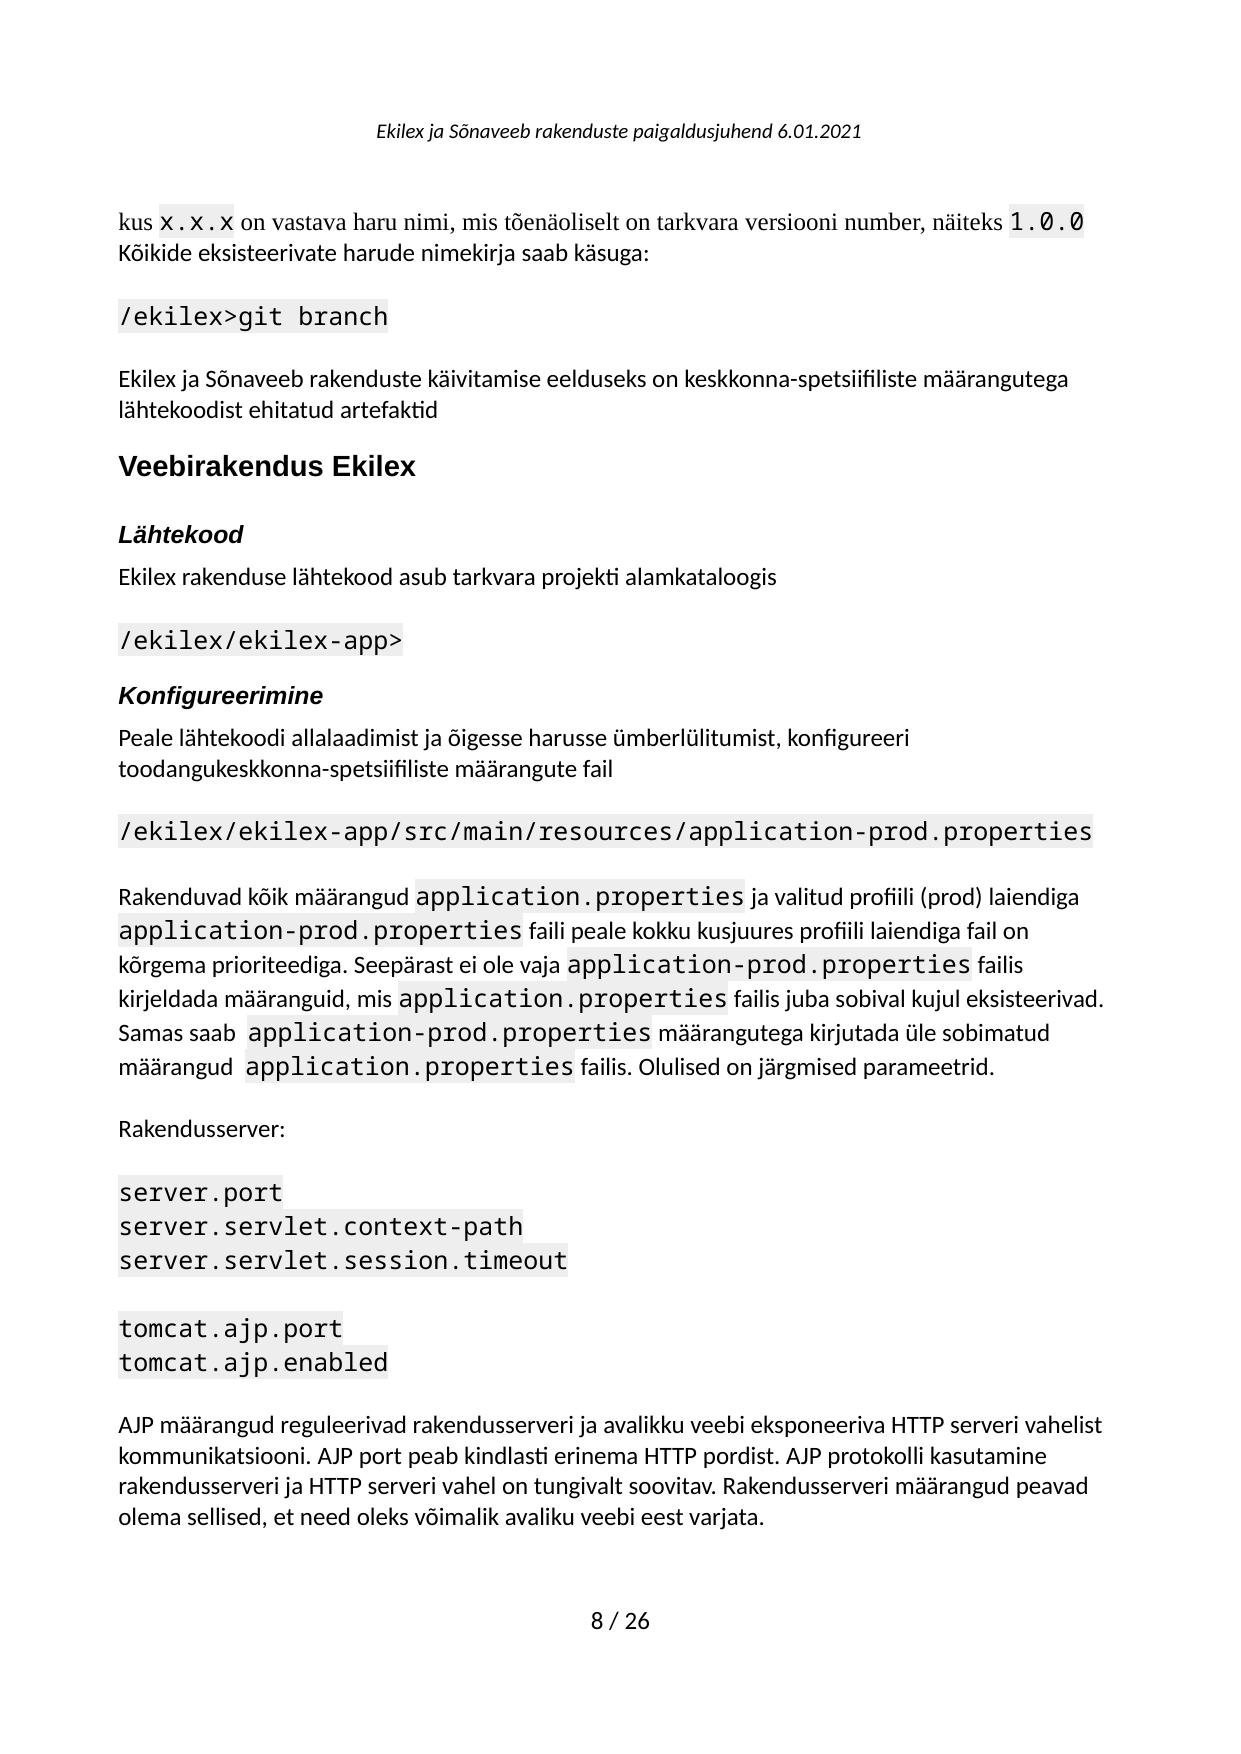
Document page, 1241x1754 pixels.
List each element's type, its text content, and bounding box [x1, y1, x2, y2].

text server.port [118, 1174, 1122, 1209]
text server.servlet.session.timeout [118, 1243, 1122, 1277]
text kus x.x.x on vastava haru nimi, mis tõenäoliselt on tarkvara versiooni number, näiteks 1.0.0 [118, 203, 1122, 238]
subtitle Konfigureerimine [118, 681, 1122, 710]
text Rakenduvad kõik määrangud application.properties ja valitud profiili (prod) laiendiga application-prod.properties faili peale kokku kusjuures profiili laiendiga fail on kõrgema prioriteediga. Seepärast ei ole vaja application-prod.properties failis kirjeldada määranguid, mis application.properties failis juba sobival kujul eksisteerivad. Samas saab application-prod.properties määrangutega kirjutada üle sobimatud määrangud application.properties failis. Olulised on järgmised parameetrid. [118, 879, 1122, 1083]
subtitle Lähtekood [118, 520, 1122, 549]
text AJP määrangud reguleerivad rakendusserveri ja avalikku veebi eksponeeriva HTTP serveri vahelist kommunikatsiooni. AJP port peab kindlasti erinema HTTP pordist. AJP protokolli kasutamine rakendusserveri ja HTTP serveri vahel on tungivalt soovitav. Rakendusserveri määrangud peavad olema sellised, et need oleks võimalik avaliku veebi eest varjata. [118, 1409, 1122, 1532]
text Peale lähtekoodi allalaadimist ja õigesse harusse ümberlülitumist, konfigureeri toodangukeskkonna-spetsiifiliste määrangute fail [118, 722, 1122, 783]
text /ekilex>git branch [118, 299, 1122, 333]
text Ekilex rakenduse lähtekood asub tarkvara projekti alamkataloogis [118, 561, 1122, 592]
text Rakendusserver: [118, 1113, 1122, 1144]
text /ekilex/ekilex-app/src/main/resources/application-prod.properties [118, 814, 1122, 848]
text server.servlet.context-path [118, 1209, 1122, 1243]
text tomcat.ajp.enabled [118, 1345, 1122, 1379]
text tomcat.ajp.port [118, 1311, 1122, 1345]
text Ekilex ja Sõnaveeb rakenduste käivitamise eelduseks on keskkonna-spetsiifiliste määrangutega lähtekoodist ehitatud artefaktid [118, 363, 1122, 424]
subtitle Veebirakendus Ekilex [118, 449, 1122, 483]
text /ekilex/ekilex-app> [118, 622, 1122, 656]
text Kõikide eksisteerivate harude nimekirja saab käsuga: [118, 238, 1122, 268]
